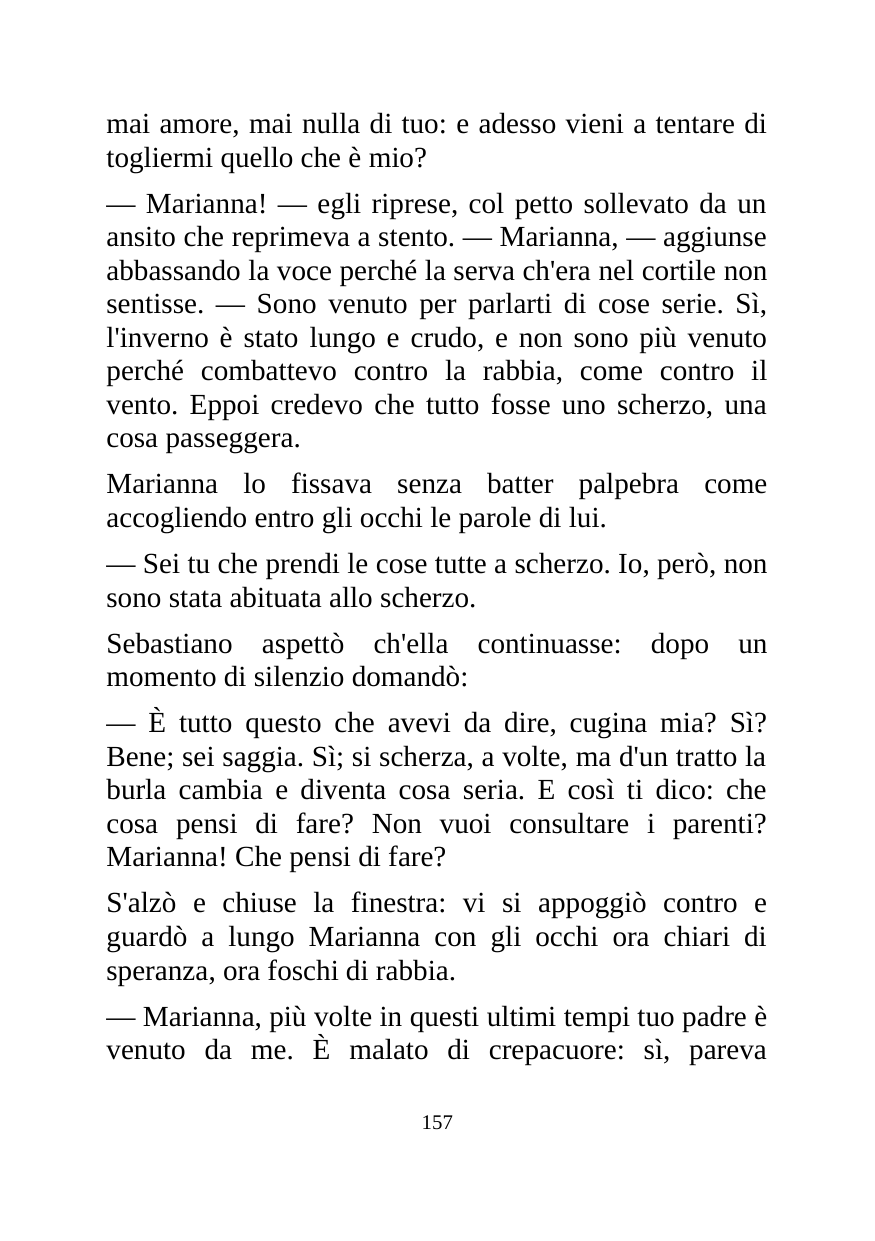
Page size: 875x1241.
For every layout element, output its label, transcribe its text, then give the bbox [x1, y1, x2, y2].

text Sebastiano aspettò ch'ella continuasse: dopo un momento di silenzio domandò: [106, 626, 768, 693]
text Marianna lo fissava senza batter palpebra come accogliendo entro gli occhi le parole di lui. [106, 467, 768, 534]
text — È tutto questo che avevi da dire, cugina mia? Sì? Bene; sei saggia. Sì; si scherza, a volte, ma d'un tratto la burla cambia e diventa cosa seria. E così ti dico: che cosa pensi di fare? Non vuoi consultare i parenti? Marianna! Che pensi di fare? [106, 705, 768, 873]
text — Marianna, più volte in questi ultimi tempi tuo padre è venuto da me. È malato di crepacuore: sì, pareva [106, 999, 768, 1066]
text — Marianna! — egli riprese, col petto sollevato da un ansito che reprimeva a stento. — Marianna, — aggiunse abbassando la voce perché la serva ch'era nel cortile non sentisse. — Sono venuto per parlarti di cose serie. Sì, l'inverno è stato lungo e crudo, e non sono più venuto perché combattevo contro la rabbia, come contro il vento. Eppoi credevo che tutto fosse uno scherzo, una cosa passeggera. [106, 186, 768, 454]
text S'alzò e chiuse la finestra: vi si appoggiò contro e guardò a lungo Marianna con gli occhi ora chiari di speranza, ora foschi di rabbia. [106, 886, 768, 986]
text — Sei tu che prendi le cose tutte a scherzo. Io, però, non sono stata abituata allo scherzo. [106, 546, 768, 613]
text mai amore, mai nulla di tuo: e adesso vieni a tentare di togliermi quello che è mio? [106, 106, 768, 173]
